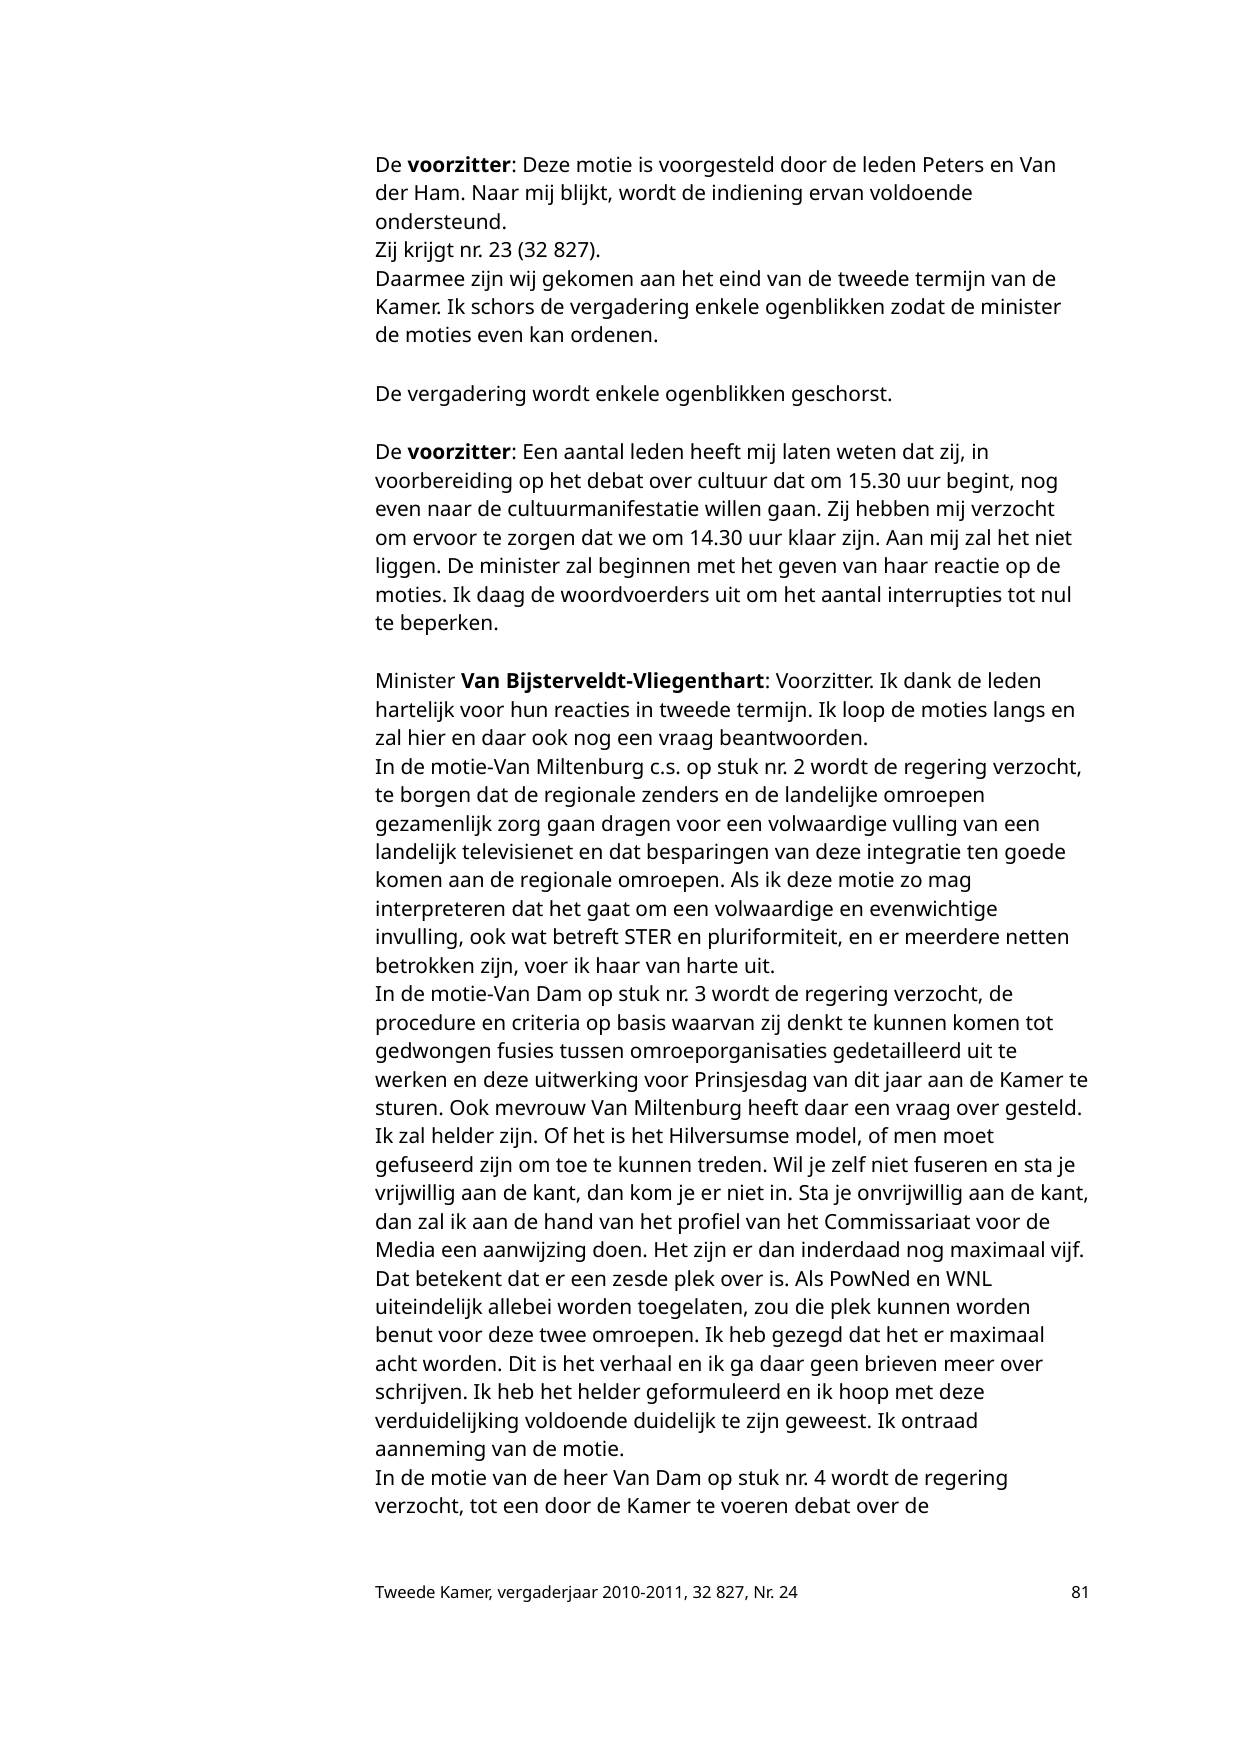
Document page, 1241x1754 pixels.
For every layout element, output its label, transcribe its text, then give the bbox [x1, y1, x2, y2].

text Daarmee zijn wij gekomen aan het eind van de tweede termijn van de Kamer. Ik schors de vergadering enkele ogenblikken zodat de minister de moties even kan ordenen. [375, 264, 1090, 349]
text In de motie-Van Miltenburg c.s. op stuk nr. 2 wordt de regering verzocht, te borgen dat de regionale zenders en de landelijke omroepen gezamenlijk zorg gaan dragen voor een volwaardige vulling van een landelijk televisienet en dat besparingen van deze integratie ten goede komen aan de regionale omroepen. Als ik deze motie zo mag interpreteren dat het gaat om een volwaardige en evenwichtige invulling, ook wat betreft STER en pluriformiteit, en er meerdere netten betrokken zijn, voer ik haar van harte uit. [375, 752, 1090, 979]
text Minister Van Bijsterveldt-Vliegenthart: Voorzitter. Ik dank de leden hartelijk voor hun reacties in tweede termijn. Ik loop de moties langs en zal hier en daar ook nog een vraag beantwoorden. [375, 667, 1090, 752]
text In de motie van de heer Van Dam op stuk nr. 4 wordt de regering verzocht, tot een door de Kamer te voeren debat over de [375, 1463, 1090, 1520]
text De vergadering wordt enkele ogenblikken geschorst. [375, 379, 1090, 407]
text Zij krijgt nr. 23 (32 827). [375, 235, 1090, 264]
text In de motie-Van Dam op stuk nr. 3 wordt de regering verzocht, de procedure en criteria op basis waarvan zij denkt te kunnen komen tot gedwongen fusies tussen omroeporganisaties gedetailleerd uit te werken en deze uitwerking voor Prinsjesdag van dit jaar aan de Kamer te sturen. Ook mevrouw Van Miltenburg heeft daar een vraag over gesteld. Ik zal helder zijn. Of het is het Hilversumse model, of men moet gefuseerd zijn om toe te kunnen treden. Wil je zelf niet fuseren en sta je vrijwillig aan de kant, dan kom je er niet in. Sta je onvrijwillig aan de kant, dan zal ik aan de hand van het profiel van het Commissariaat voor de Media een aanwijzing doen. Het zijn er dan inderdaad nog maximaal vijf. Dat betekent dat er een zesde plek over is. Als PowNed en WNL uiteindelijk allebei worden toegelaten, zou die plek kunnen worden benut voor deze twee omroepen. Ik heb gezegd dat het er maximaal acht worden. Dit is het verhaal en ik ga daar geen brieven meer over schrijven. Ik heb het helder geformuleerd en ik hoop met deze verduidelijking voldoende duidelijk te zijn geweest. Ik ontraad aanneming van de motie. [375, 979, 1090, 1463]
text De voorzitter: Deze motie is voorgesteld door de leden Peters en Van der Ham. Naar mij blijkt, wordt de indiening ervan voldoende ondersteund. [375, 150, 1090, 235]
text De voorzitter: Een aantal leden heeft mij laten weten dat zij, in voorbereiding op het debat over cultuur dat om 15.30 uur begint, nog even naar de cultuurmanifestatie willen gaan. Zij hebben mij verzocht om ervoor te zorgen dat we om 14.30 uur klaar zijn. Aan mij zal het niet liggen. De minister zal beginnen met het geven van haar reactie op de moties. Ik daag de woordvoerders uit om het aantal interrupties tot nul te beperken. [375, 437, 1090, 637]
